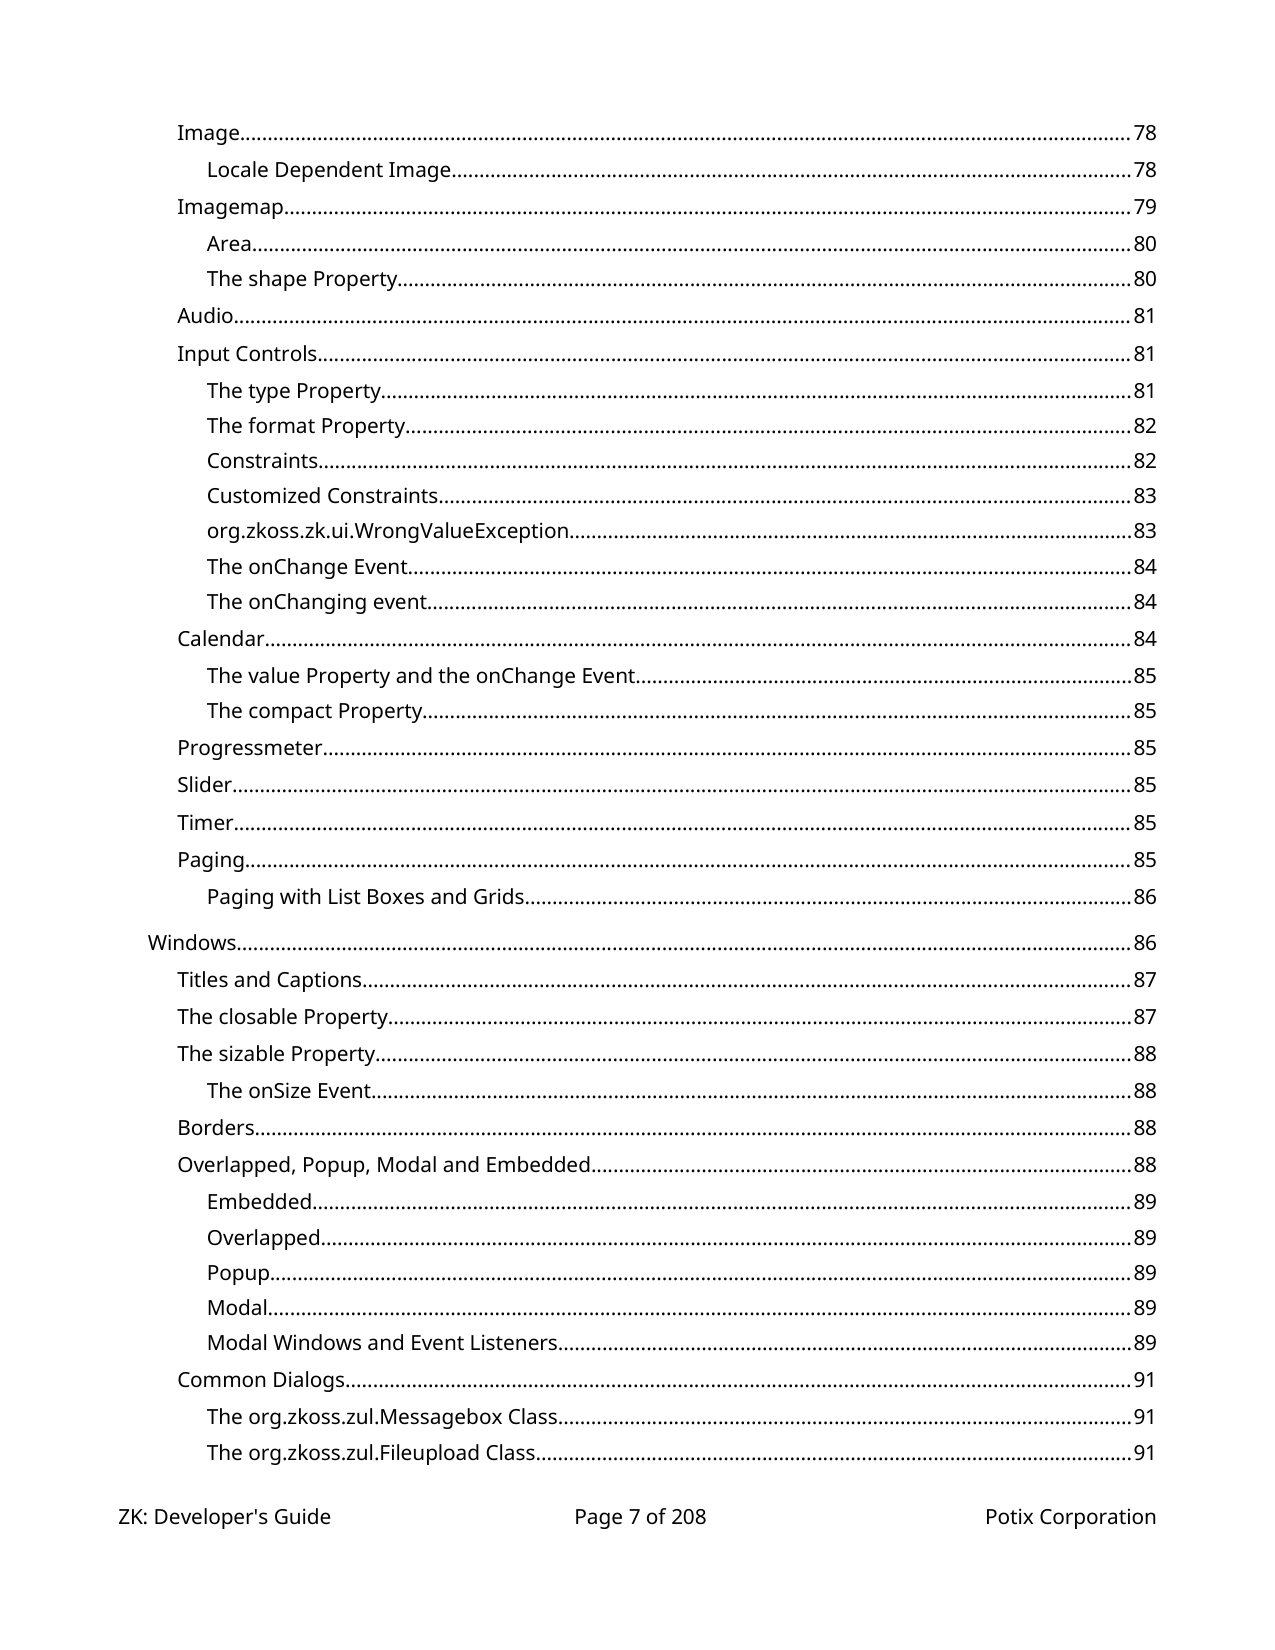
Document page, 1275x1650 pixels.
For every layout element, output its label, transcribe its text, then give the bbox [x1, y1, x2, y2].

text The onSize Event 88 [207, 1076, 1157, 1104]
text Overlapped, Popup, Modal and Embedded 88 [177, 1150, 1157, 1178]
text Input Controls 81 [177, 339, 1157, 367]
text Titles and Captions 87 [177, 965, 1157, 993]
text Common Dialogs 91 [177, 1365, 1157, 1393]
text Modal Windows and Event Listeners 89 [207, 1328, 1157, 1356]
text The shape Property 80 [207, 264, 1157, 293]
text Locale Dependent Image 78 [207, 155, 1157, 183]
text The type Property 81 [207, 376, 1157, 404]
text org.zkoss.zk.ui.WrongValueException 83 [207, 517, 1157, 545]
text Modal 89 [207, 1293, 1157, 1321]
text Popup 89 [207, 1258, 1157, 1286]
text Paging with List Boxes and Grids 86 [207, 882, 1157, 910]
text Embedded 89 [207, 1187, 1157, 1216]
text Calendar 84 [177, 624, 1157, 652]
text The closable Property 87 [177, 1002, 1157, 1030]
text Paging 85 [177, 845, 1157, 873]
text The onChange Event 84 [207, 552, 1157, 580]
text The sizable Property 88 [177, 1039, 1157, 1067]
text Imagemap 79 [177, 192, 1157, 221]
text Image 78 [177, 118, 1157, 146]
text Overlapped 89 [207, 1223, 1157, 1251]
text The compact Property 85 [207, 696, 1157, 725]
text Progressmeter 85 [177, 733, 1157, 762]
text Slider 85 [177, 771, 1157, 799]
text The format Property 82 [207, 411, 1157, 439]
text Customized Constraints 83 [207, 481, 1157, 510]
text Timer 85 [177, 808, 1157, 836]
text The org.zkoss.zul.Messagebox Class 91 [207, 1402, 1157, 1431]
text Windows 86 [148, 928, 1157, 956]
text Audio 81 [177, 302, 1157, 330]
text The org.zkoss.zul.Fileupload Class 91 [207, 1438, 1157, 1466]
text The value Property and the onChange Event 85 [207, 661, 1157, 689]
text Borders 88 [177, 1113, 1157, 1141]
text The onChanging event 84 [207, 587, 1157, 615]
text Area 80 [207, 229, 1157, 258]
text Constraints 82 [207, 446, 1157, 474]
